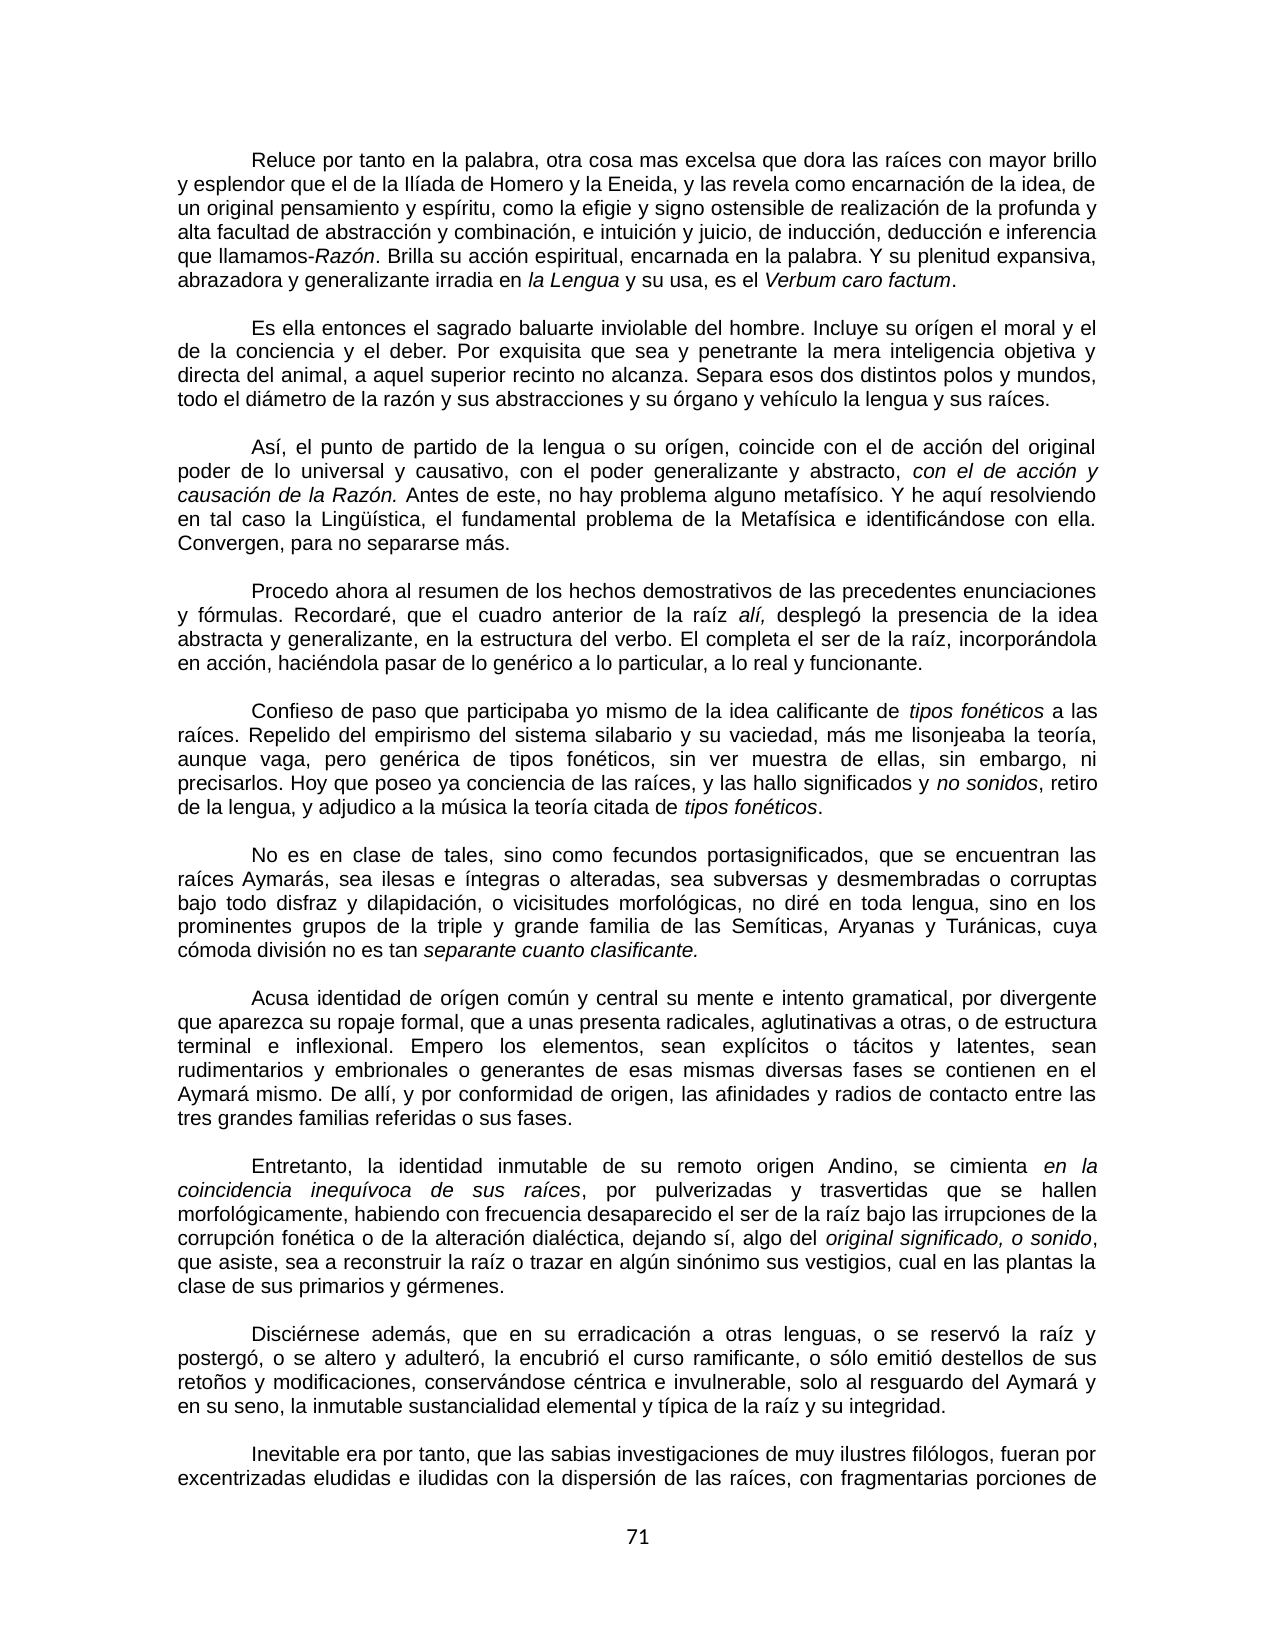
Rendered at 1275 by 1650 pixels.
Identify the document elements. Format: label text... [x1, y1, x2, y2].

text Acusa identidad de orígen común y central su mente e intento gramatical, por divergente que aparezca su ropaje formal, que a unas presenta radicales, aglutinativas a otras, o de estructura terminal e inflexional. Empero los elementos, sean explícitos o tácitos y latentes, sean rudimentarios y embrionales o generantes de esas mismas diversas fases se contienen en el Aymará mismo. De allí, y por conformidad de origen, las afinidades y radios de contacto entre las tres grandes familias referidas o sus fases. [177, 986, 1098, 1130]
text Es ella entonces el sagrado baluarte inviolable del hombre. Incluye su orígen el moral y el de la conciencia y el deber. Por exquisita que sea y penetrante la mera inteligencia objetiva y directa del animal, a aquel superior recinto no alcanza. Separa esos dos distintos polos y mundos, todo el diámetro de la razón y sus abstracciones y su órgano y vehículo la lengua y sus raíces. [177, 315, 1098, 411]
text Confieso de paso que participaba yo mismo de la idea calificante de tipos fonéticos a las raíces. Repelido del empirismo del sistema silabario y su vaciedad, más me lisonjeaba la teoría, aunque vaga, pero genérica de tipos fonéticos, sin ver muestra de ellas, sin embargo, ni precisarlos. Hoy que poseo ya conciencia de las raíces, y las hallo significados y no sonidos, retiro de la lengua, y adjudico a la música la teoría citada de tipos fonéticos. [177, 699, 1098, 818]
text Entretanto, la identidad inmutable de su remoto origen Andino, se cimienta en la coincidencia inequívoca de sus raíces, por pulverizadas y trasvertidas que se hallen morfológicamente, habiendo con frecuencia desaparecido el ser de la raíz bajo las irrupciones de la corrupción fonética o de la alteración dialéctica, dejando sí, algo del original significado, o sonido, que asiste, sea a reconstruir la raíz o trazar en algún sinónimo sus vestigios, cual en las plantas la clase de sus primarios y gérmenes. [177, 1154, 1098, 1298]
text Así, el punto de partido de la lengua o su orígen, coincide con el de acción del original poder de lo universal y causativo, con el poder generalizante y abstracto, con el de acción y causación de la Razón. Antes de este, no hay problema alguno metafísico. Y he aquí resolviendo en tal caso la Lingüística, el fundamental problema de la Metafísica e identificándose con ella. Convergen, para no separarse más. [177, 435, 1098, 555]
text Disciérnese además, que en su erradicación a otras lenguas, o se reservó la raíz y postergó, o se altero y adulteró, la encubrió el curso ramificante, o sólo emitió destellos de sus retoños y modificaciones, conservándose céntrica e invulnerable, solo al resguardo del Aymará y en su seno, la inmutable sustancialidad elemental y típica de la raíz y su integridad. [177, 1322, 1098, 1417]
text Procedo ahora al resumen de los hechos demostrativos de las precedentes enunciaciones y fórmulas. Recordaré, que el cuadro anterior de la raíz alí, desplegó la presencia de la idea abstracta y generalizante, en la estructura del verbo. El completa el ser de la raíz, incorporándola en acción, haciéndola pasar de lo genérico a lo particular, a lo real y funcionante. [177, 579, 1098, 675]
text Reluce por tanto en la palabra, otra cosa mas excelsa que dora las raíces con mayor brillo y esplendor que el de la Ilíada de Homero y la Eneida, y las revela como encarnación de la idea, de un original pensamiento y espíritu, como la efigie y signo ostensible de realización de la profunda y alta facultad de abstracción y combinación, e intuición y juicio, de inducción, deducción e inferencia que llamamos-Razón. Brilla su acción espiritual, encarnada en la palabra. Y su plenitud expansiva, abrazadora y generalizante irradia en la Lengua y su usa, es el Verbum caro factum. [177, 148, 1098, 291]
text Inevitable era por tanto, que las sabias investigaciones de muy ilustres filólogos, fueran por excentrizadas eludidas e iludidas con la dispersión de las raíces, con fragmentarias porciones de [177, 1441, 1098, 1489]
text No es en clase de tales, sino como fecundos portasignificados, que se encuentran las raíces Aymarás, sea ilesas e íntegras o alteradas, sea subversas y desmembradas o corruptas bajo todo disfraz y dilapidación, o vicisitudes morfológicas, no diré en toda lengua, sino en los prominentes grupos de la triple y grande familia de las Semíticas, Aryanas y Turánicas, cuya cómoda división no es tan separante cuanto clasificante. [177, 842, 1098, 962]
